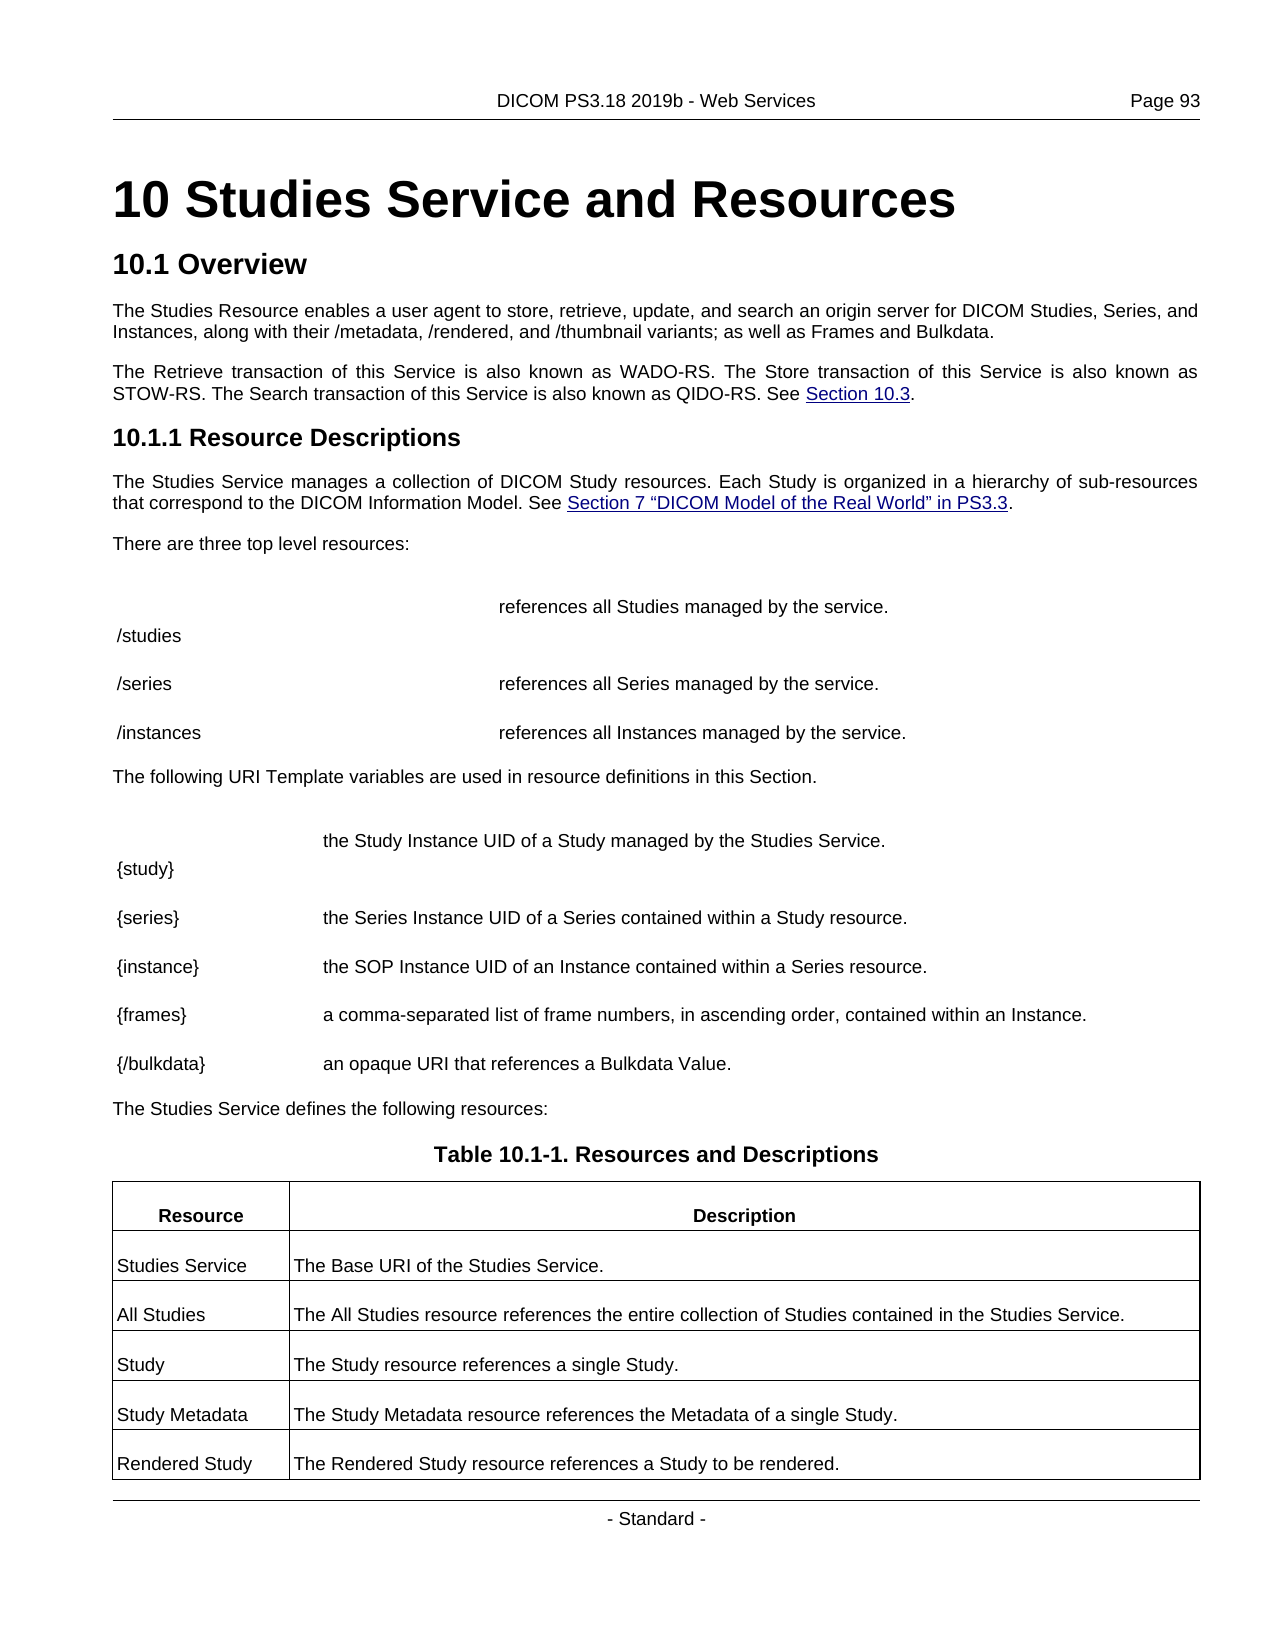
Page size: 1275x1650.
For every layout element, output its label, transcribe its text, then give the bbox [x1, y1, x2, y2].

text The Studies Service defines the following resources: [112, 1097, 1200, 1119]
table_header /studies [113, 573, 494, 650]
text The Studies Resource enables a user agent to store, retrieve, update, and search an origin server for DICOM Studies, Series, and Instances, along with their /metadata, /rendered, and /thumbnail variants; as well as Frames and Bulkdata. [112, 299, 1200, 342]
text There are three top level resources: [112, 532, 1200, 554]
table_cell {frames} [113, 981, 319, 1030]
table_cell references all Instances managed by the service. [495, 699, 1200, 747]
table_cell Study Metadata [113, 1381, 289, 1429]
table_cell an opaque URI that references a Bulkdata Value. [319, 1030, 1200, 1078]
table_cell Studies Service [113, 1231, 289, 1280]
table_cell The All Studies resource references the entire collection of Studies contained in the Studies Service. [290, 1281, 1199, 1330]
table_header {study} [113, 807, 319, 884]
text 10 Studies Service and Resources [112, 169, 1200, 228]
text The Studies Service manages a collection of DICOM Study resources. Each Study is organized in a hierarchy of sub-resources that correspond to the DICOM Information Model. See Section 7 “DICOM Model of the Real World” in PS3.3. [112, 471, 1200, 514]
table_cell references all Series managed by the service. [495, 650, 1200, 699]
table_header the Study Instance UID of a Study managed by the Studies Service. [319, 807, 1200, 884]
text 10.1 Overview [112, 247, 1200, 281]
table_cell a comma-separated list of frame numbers, in ascending order, contained within an Instance. [319, 981, 1200, 1030]
text The Retrieve transaction of this Service is also known as WADO-RS. The Store transaction of this Service is also known as STOW-RS. The Search transaction of this Service is also known as QIDO-RS. See Section 10.3. [112, 361, 1200, 404]
table_cell Study [113, 1331, 289, 1379]
table_header references all Studies managed by the service. [495, 573, 1200, 650]
table_cell The Study Metadata resource references the Metadata of a single Study. [290, 1381, 1199, 1429]
table_cell The Study resource references a single Study. [290, 1331, 1199, 1379]
table_cell /instances [113, 699, 494, 747]
table_header Resource [113, 1182, 289, 1230]
table_cell {/bulkdata} [113, 1030, 319, 1078]
table_cell Rendered Study [113, 1430, 289, 1479]
table_header Description [290, 1182, 1199, 1230]
table_cell the Series Instance UID of a Series contained within a Study resource. [319, 884, 1200, 933]
table_cell /series [113, 650, 494, 699]
table_cell All Studies [113, 1281, 289, 1330]
text Table 10.1-1. Resources and Descriptions [112, 1141, 1200, 1167]
table_cell the SOP Instance UID of an Instance contained within a Series resource. [319, 933, 1200, 981]
table_cell {series} [113, 884, 319, 933]
text The following URI Template variables are used in resource definitions in this Section. [112, 766, 1200, 788]
table_cell The Base URI of the Studies Service. [290, 1231, 1199, 1280]
table_cell The Rendered Study resource references a Study to be rendered. [290, 1430, 1199, 1479]
table_cell {instance} [113, 933, 319, 981]
text 10.1.1 Resource Descriptions [112, 423, 1200, 452]
